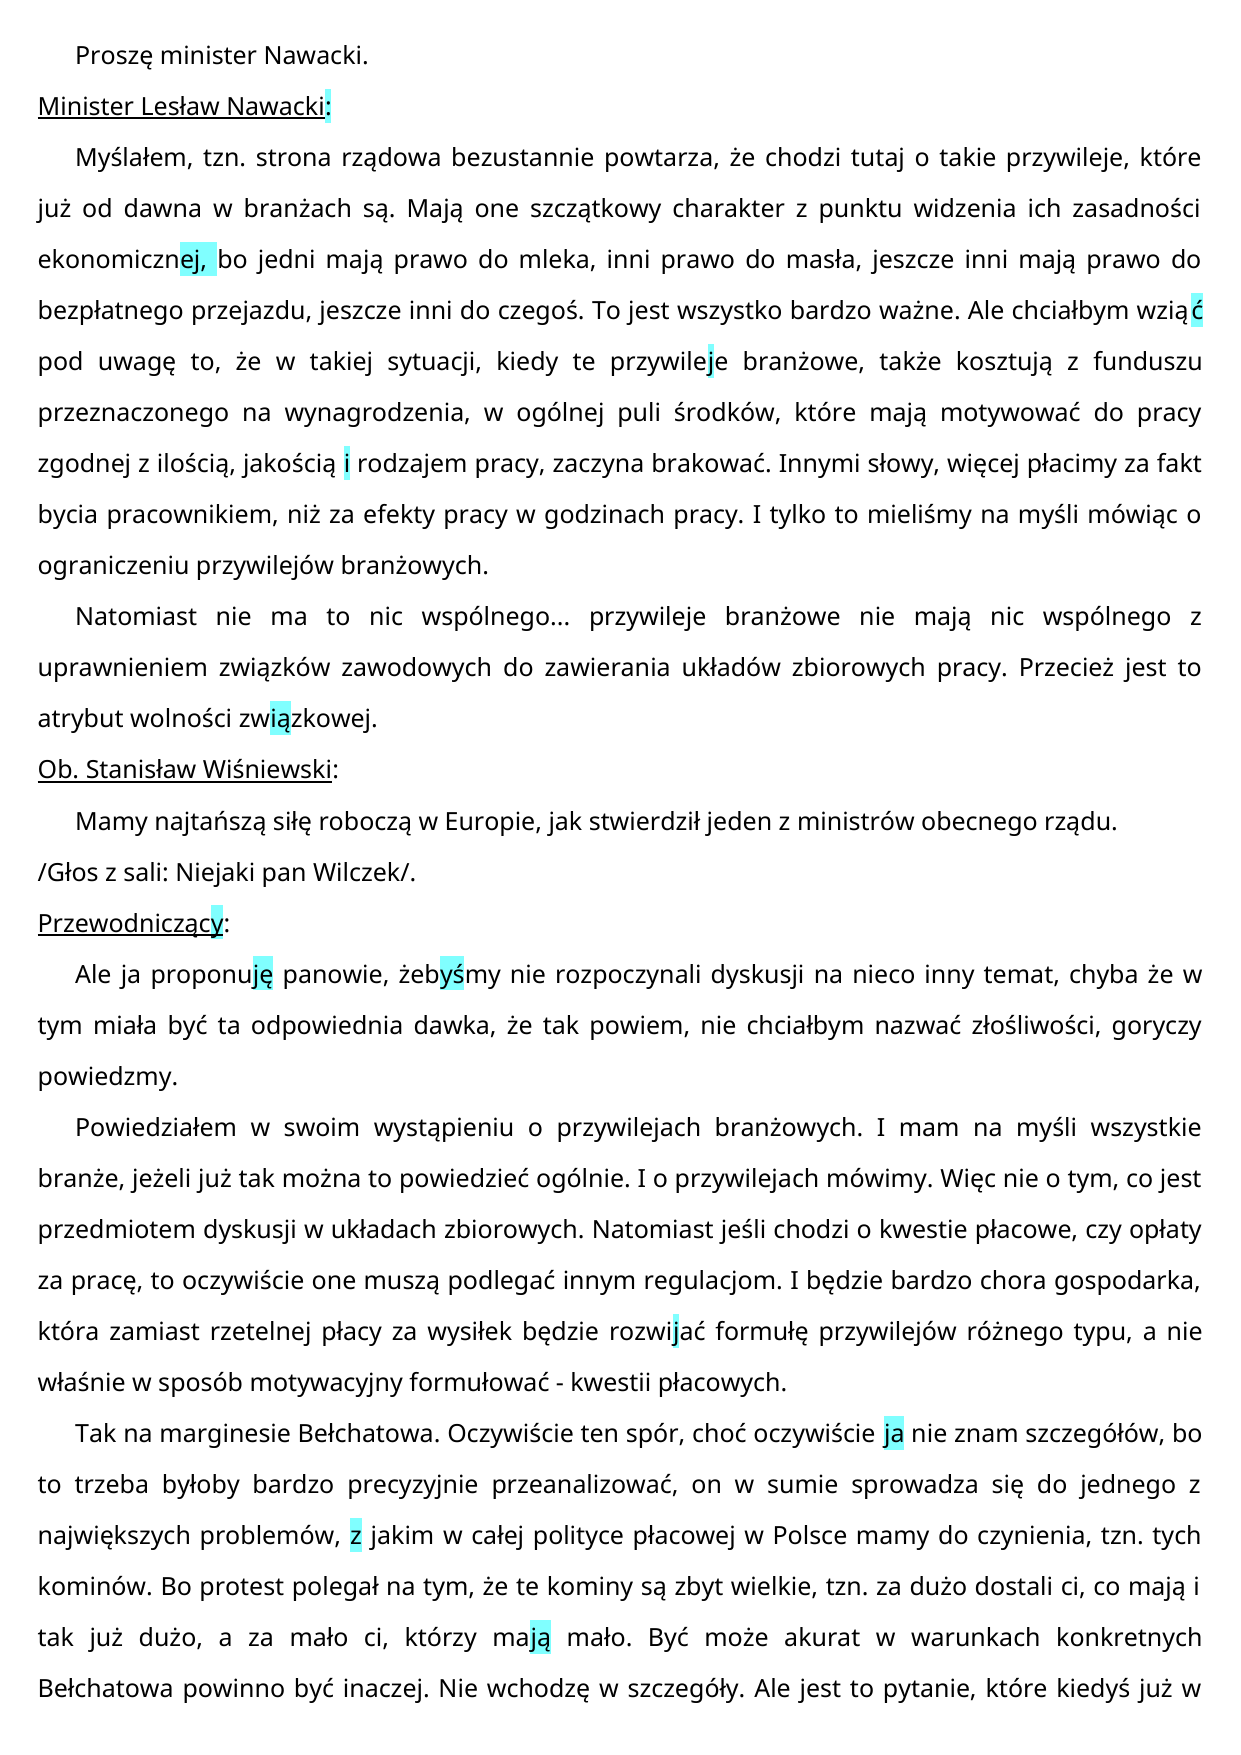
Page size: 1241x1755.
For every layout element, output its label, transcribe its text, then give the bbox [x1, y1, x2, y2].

text Mamy najtańszą siłę roboczą w Europie, jak stwierdził jeden z ministrów obecnego rządu. [37, 803, 1203, 837]
text /Głos z sali: Niejaki pan Wilczek/. [37, 854, 1203, 888]
text Myślałem, tzn. strona rządowa bezustannie powtarza, że chodzi tutaj o takie przywileje, które już od dawna w branżach są. Mają one szczątkowy charakter z punktu widzenia ich zasadności ekonomicznej, bo jedni mają prawo do mleka, inni prawo do masła, jeszcze inni mają prawo do bezpłatnego przejazdu, jeszcze inni do czegoś. To jest wszystko bardzo ważne. Ale chciałbym wziąć pod uwagę to, że w takiej sytuacji, kiedy te przywileje branżowe, także kosztują z funduszu przeznaczonego na wynagrodzenia, w ogólnej puli środków, które mają motywować do pracy zgodnej z ilością, jakością i rodzajem pracy, zaczyna brakować. Innymi słowy, więcej płacimy za fakt bycia pracownikiem, niż za efekty pracy w godzinach pracy. I tylko to mieliśmy na myśli mówiąc o ograniczeniu przywilejów branżowych. [37, 139, 1203, 582]
text Proszę minister Nawacki. [37, 37, 1203, 72]
text Ale ja proponuję panowie, żebyśmy nie rozpoczynali dyskusji na nieco inny temat, chyba że w tym miała być ta odpowiednia dawka, że tak powiem, nie chciałbym nazwać złośliwości, goryczy powiedzmy. [37, 956, 1203, 1092]
text Ob. Stanisław Wiśniewski: [37, 752, 1203, 786]
text Tak na marginesie Bełchatowa. Oczywiście ten spór, choć oczywiście ja nie znam szczegółów, bo to trzeba byłoby bardzo precyzyjnie przeanalizować, on w sumie sprowadza się do jednego z największych problemów, z jakim w całej polityce płacowej w Polsce mamy do czynienia, tzn. tych kominów. Bo protest polegał na tym, że te kominy są zbyt wielkie, tzn. za dużo dostali ci, co mają i tak już dużo, a za mało ci, którzy mają mało. Być może akurat w warunkach konkretnych Bełchatowa powinno być inaczej. Nie wchodzę w szczegóły. Ale jest to pytanie, które kiedyś już w [37, 1416, 1203, 1705]
text Minister Lesław Nawacki: [37, 88, 1203, 123]
text Natomiast nie ma to nic wspólnego... przywileje branżowe nie mają nic wspólnego z uprawnieniem związków zawodowych do zawierania układów zbiorowych pracy. Przecież jest to atrybut wolności związkowej. [37, 599, 1203, 735]
text Przewodniczący: [37, 905, 1203, 939]
text Powiedziałem w swoim wystąpieniu o przywilejach branżowych. I mam na myśli wszystkie branże, jeżeli już tak można to powiedzieć ogólnie. I o przywilejach mówimy. Więc nie o tym, co jest przedmiotem dyskusji w układach zbiorowych. Natomiast jeśli chodzi o kwestie płacowe, czy opłaty za pracę, to oczywiście one muszą podlegać innym regulacjom. I będzie bardzo chora gospodarka, która zamiast rzetelnej płacy za wysiłek będzie rozwijać formułę przywilejów różnego typu, a nie właśnie w sposób motywacyjny formułować - kwestii płacowych. [37, 1109, 1203, 1399]
